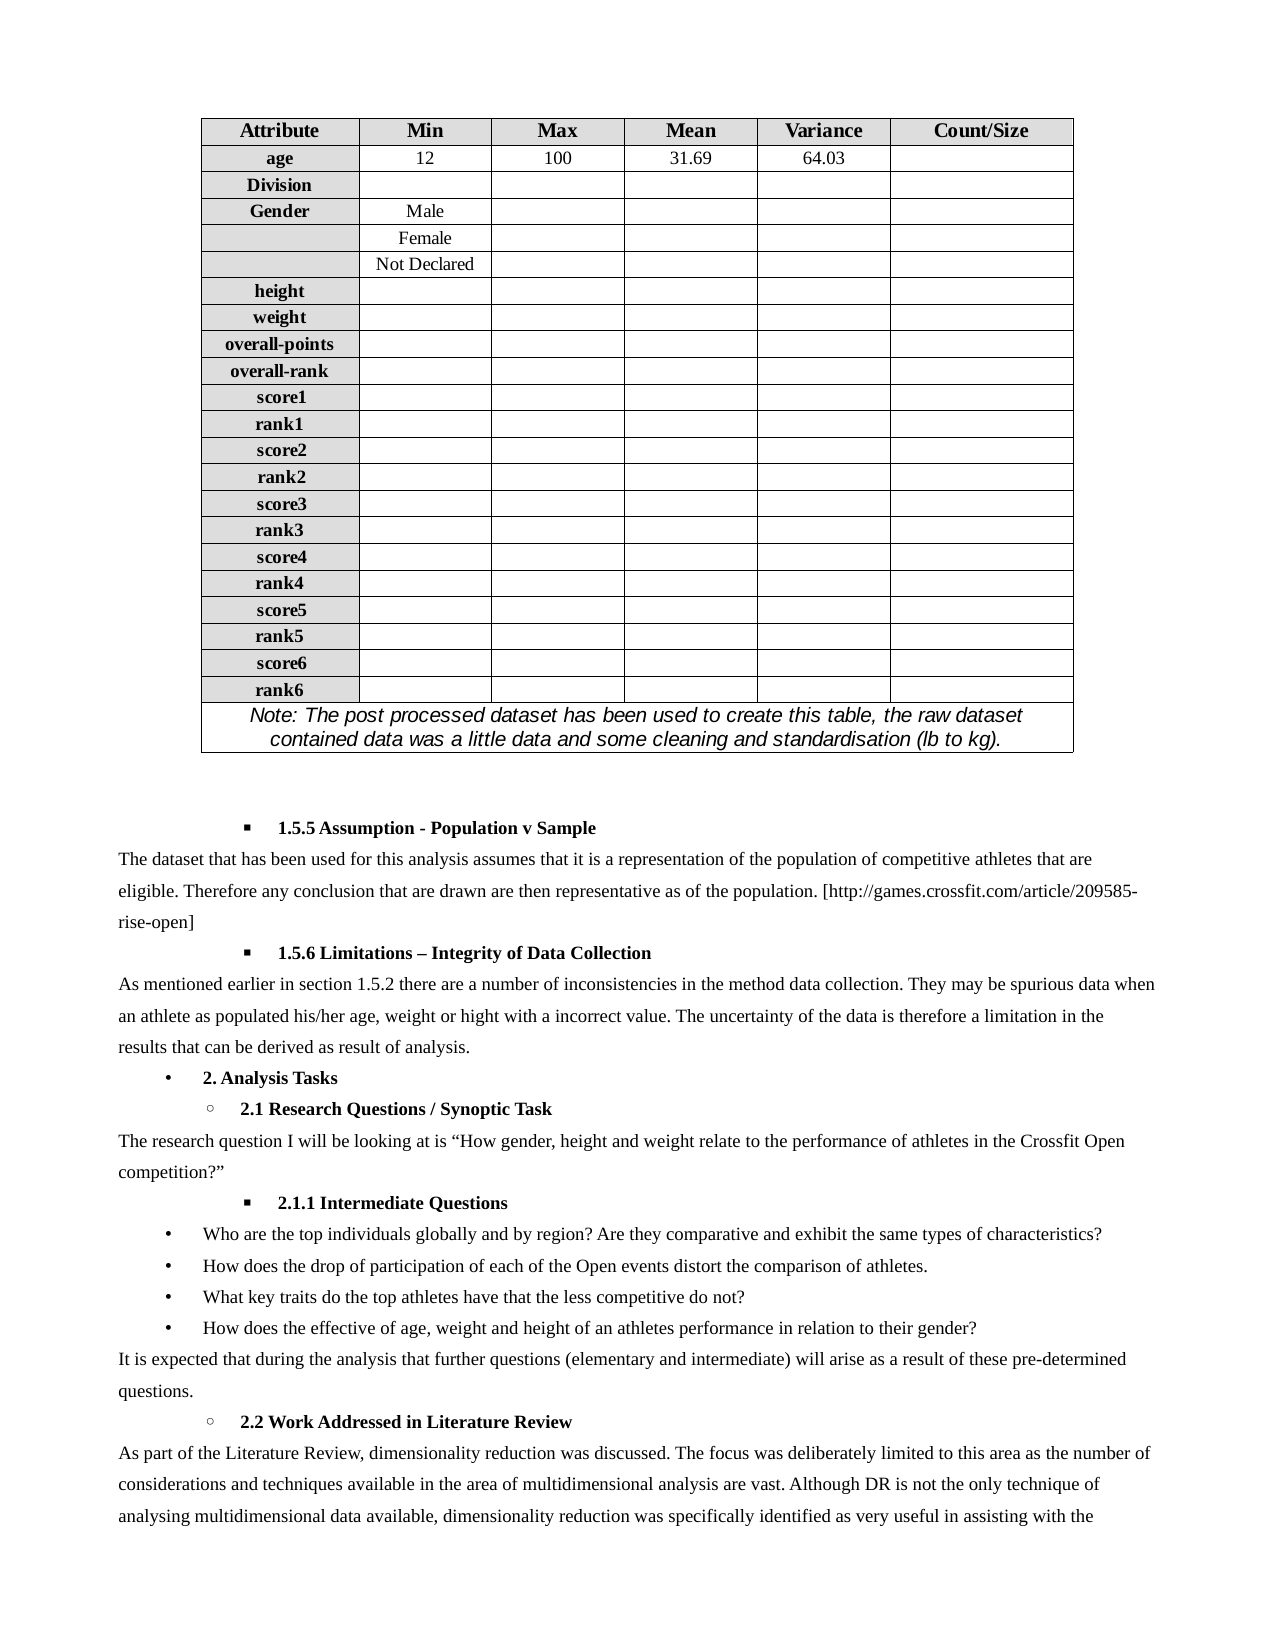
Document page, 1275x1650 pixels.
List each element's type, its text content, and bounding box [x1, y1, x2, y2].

text It is expected that during the analysis that further questions (elementary and intermediate) will arise as a result of these pre-determined questions. [118, 1338, 1157, 1401]
list How does the effective of age, weight and height of an athletes performance in relation to their gender? [165, 1307, 1157, 1338]
list How does the drop of participation of each of the Open events distort the comparison of athletes. [165, 1245, 1157, 1276]
list 2.1.1 Intermediate Questions [240, 1182, 1157, 1213]
text As part of the Literature Review, dimensionality reduction was discussed. The focus was deliberately limited to this area as the number of considerations and techniques available in the area of multidimensional analysis are vast. Although DR is not the only technique of analysing multidimensional data available, dimensionality reduction was specifically identified as very useful in assisting with the [118, 1432, 1157, 1526]
list What key traits do the top athletes have that the less competitive do not? [165, 1276, 1157, 1307]
text As mentioned earlier in section 1.5.2 there are a number of inconsistencies in the method data collection. They may be spurious data when an athlete as populated his/her age, weight or hight with a incorrect value. The uncertainty of the data is therefore a limitation in the results that can be derived as result of analysis. [118, 963, 1157, 1057]
list 2.1 Research Questions / Synoptic Task [203, 1088, 1157, 1120]
list Who are the top individuals globally and by region? Are they comparative and exhibit the same types of characteristics? [165, 1213, 1157, 1245]
text The dataset that has been used for this analysis assumes that it is a representation of the population of competitive athletes that are eligible. Therefore any conclusion that are drawn are then representative as of the population. [http://games.crossfit.com/article/209585-rise-open] [118, 838, 1157, 932]
list 1.5.5 Assumption - Population v Sample [240, 807, 1157, 838]
text The research question I will be looking at is “How gender, height and weight relate to the performance of athletes in the Crossfit Open competition?” [118, 1120, 1157, 1182]
list 2. Analysis Tasks [165, 1057, 1157, 1088]
list 2.2 Work Addressed in Literature Review [203, 1401, 1157, 1432]
list 1.5.6 Limitations – Integrity of Data Collection [240, 932, 1157, 963]
